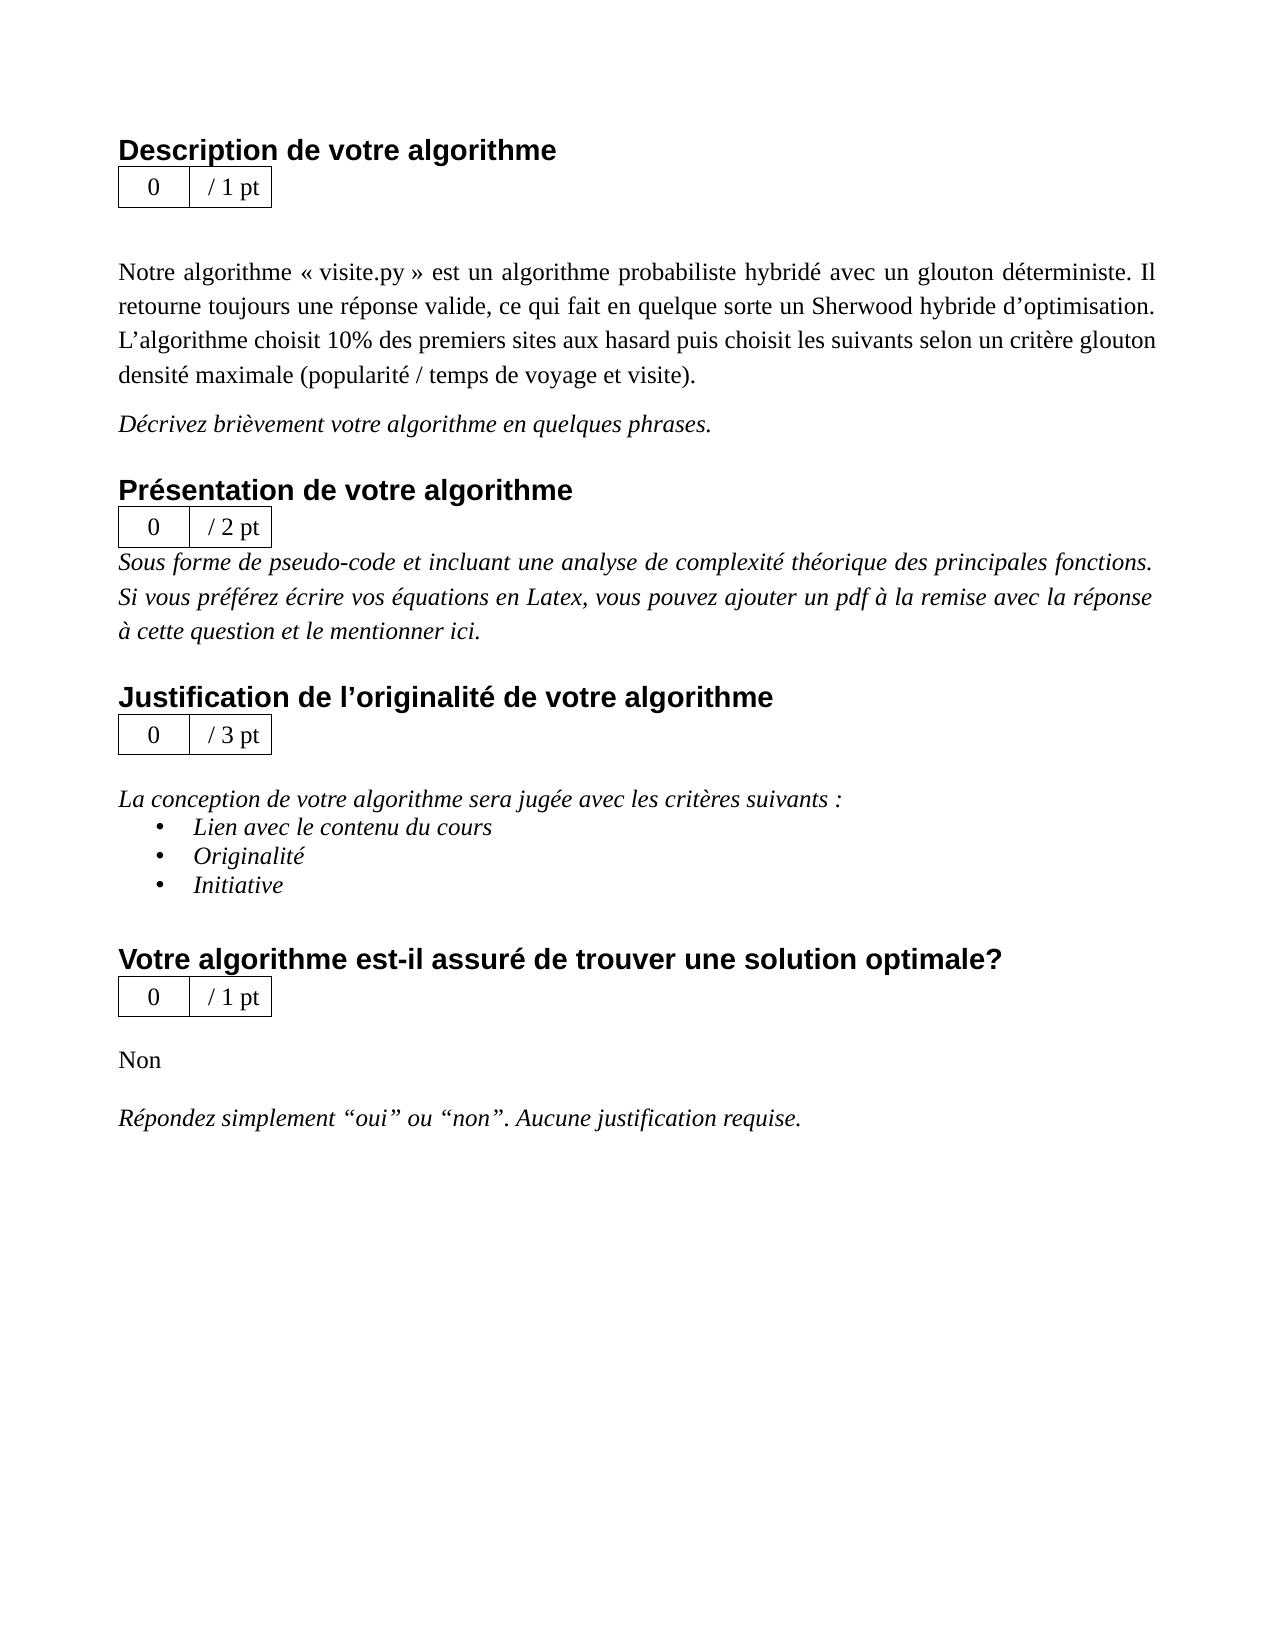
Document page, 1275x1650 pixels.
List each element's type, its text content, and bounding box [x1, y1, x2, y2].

table_header / 1 pt [190, 167, 271, 207]
table_header 0 [119, 715, 189, 754]
table_header 0 [119, 977, 189, 1016]
table_header / 3 pt [190, 715, 271, 754]
table_header / 1 pt [190, 977, 271, 1016]
table_header 0 [119, 507, 189, 547]
text Décrivez brièvement votre algorithme en quelques phrases. [118, 409, 1157, 438]
text Répondez simplement “oui” ou “non”. Aucune justification requise. [118, 1103, 1157, 1132]
subtitle Présentation de votre algorithme [118, 473, 1157, 506]
table_header / 2 pt [190, 507, 271, 547]
subtitle Justification de l’originalité de votre algorithme [118, 680, 1157, 714]
text Sous forme de pseudo-code et incluant une analyse de complexité théorique des principales fonctions. Si vous préférez écrire vos équations en Latex, vous pouvez ajouter un pdf à la remise avec la réponse à cette question et le mentionner ici. [118, 547, 1157, 645]
table_header 0 [119, 167, 189, 207]
list Initiative [156, 870, 1157, 899]
subtitle Votre algorithme est-il assuré de trouver une solution optimale? [118, 942, 1157, 976]
list Originalité [156, 841, 1157, 870]
subtitle Description de votre algorithme [118, 133, 1157, 166]
list Lien avec le contenu du cours [156, 812, 1157, 841]
text La conception de votre algorithme sera jugée avec les critères suivants : [118, 784, 1157, 812]
text Notre algorithme « visite.py » est un algorithme probabiliste hybridé avec un glouton déterministe. Il retourne toujours une réponse valide, ce qui fait en quelque sorte un Sherwood hybride d’optimisation. L’algorithme choisit 10% des premiers sites aux hasard puis choisit les suivants selon un critère glouton densité maximale (popularité / temps de voyage et visite). [118, 257, 1157, 389]
text Non [118, 1046, 1157, 1074]
